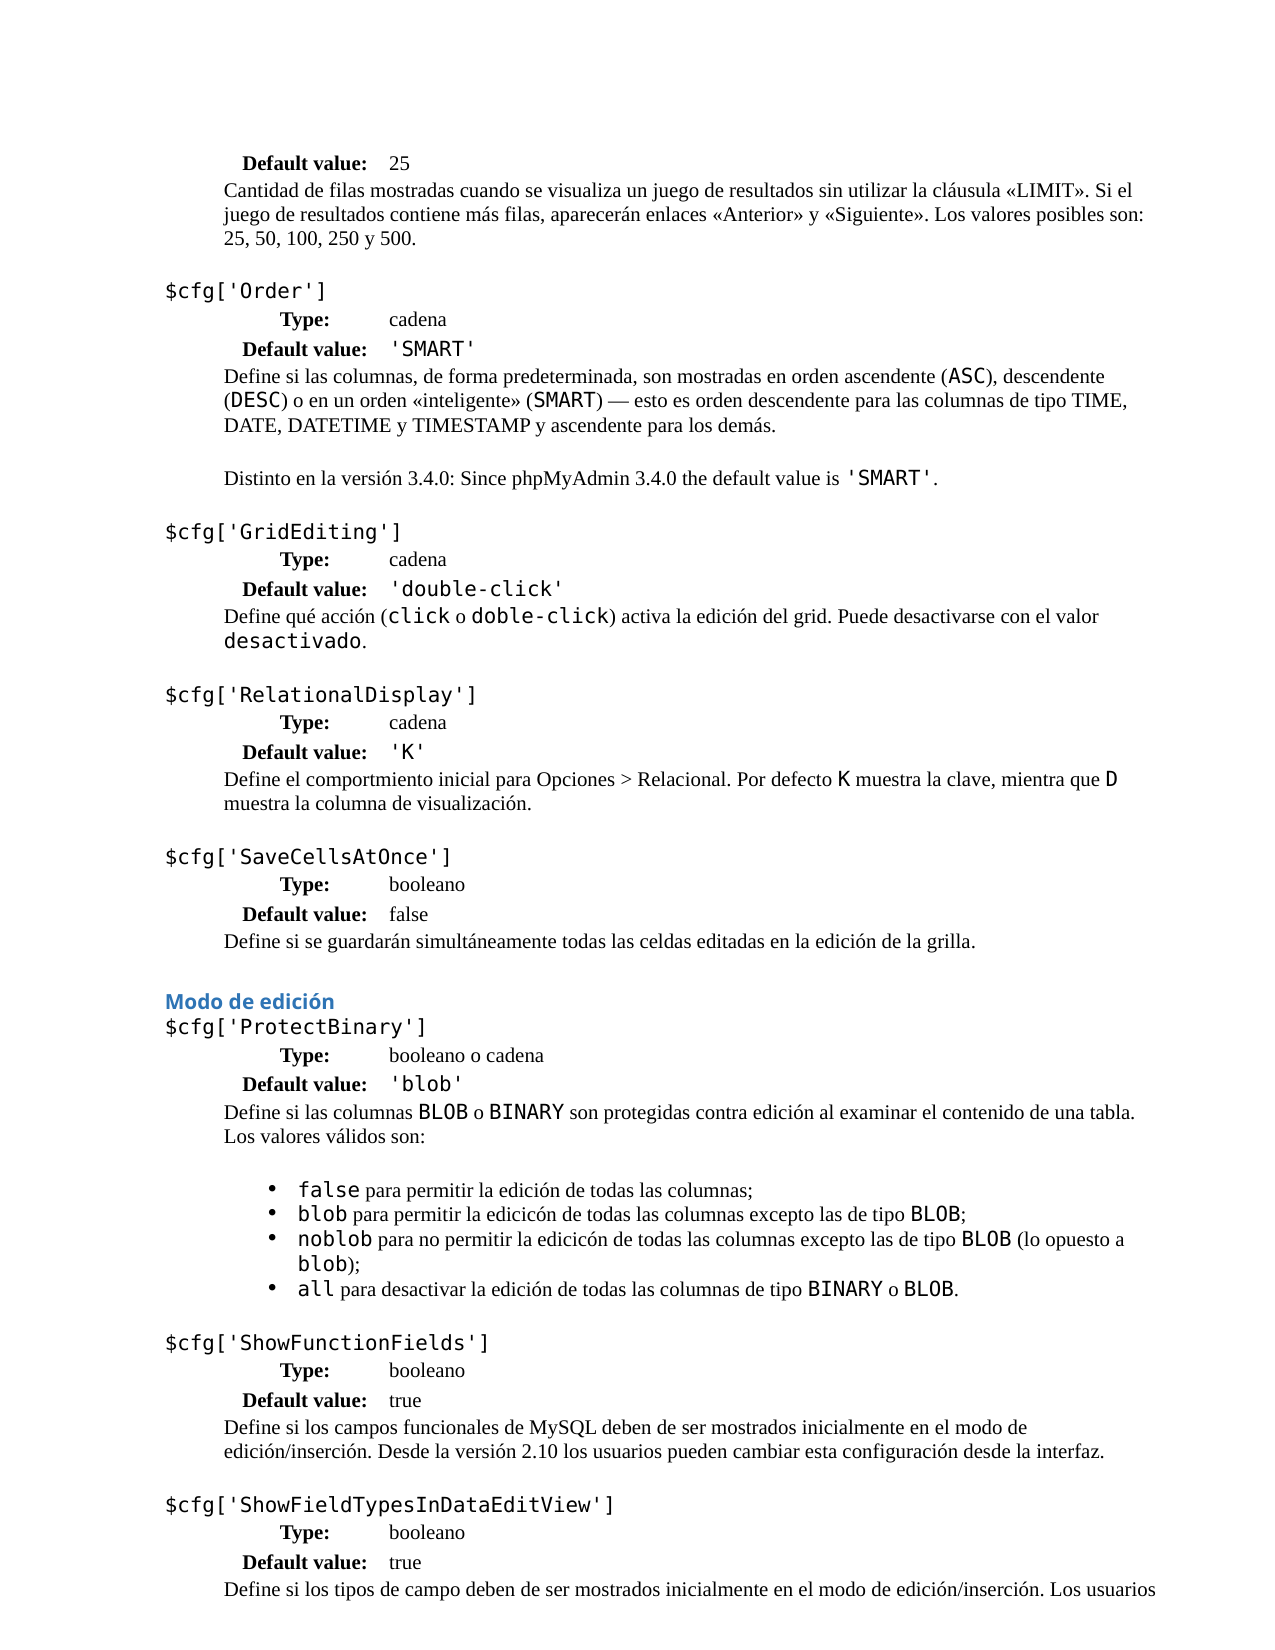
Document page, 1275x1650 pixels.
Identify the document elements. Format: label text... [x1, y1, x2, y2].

subtitle $cfg['GridEditing'] [164, 520, 1164, 544]
table_cell Default value: [224, 148, 386, 178]
table_header booleano [386, 1517, 493, 1547]
table_header Type: [224, 869, 386, 899]
subtitle $cfg['RelationalDisplay'] [164, 683, 1164, 707]
table_cell false [386, 899, 493, 929]
list Cantidad de filas mostradas cuando se visualiza un juego de resultados sin utilizar la cláusula «LIMIT». Si el juego de resultados contiene más filas, aparecerán enlaces «Anterior» y «Siguiente». Los valores posibles son: 25, 50, 100, 250 y 500. [224, 178, 1164, 250]
subtitle $cfg['ShowFunctionFields'] [164, 1331, 1164, 1355]
table_header cadena [386, 304, 508, 334]
table_cell 'K' [386, 737, 471, 767]
list Define si se guardarán simultáneamente todas las celdas editadas en la edición de la grilla. [224, 929, 1164, 953]
table_header cadena [386, 707, 471, 737]
table_cell 'double-click' [386, 574, 614, 604]
table_cell true [386, 1547, 493, 1577]
table_header booleano [386, 869, 493, 899]
table_header Type: [224, 304, 386, 334]
table_header Type: [224, 707, 386, 737]
subtitle $cfg['ProtectBinary'] [164, 1015, 1164, 1039]
subtitle $cfg['ShowFieldTypesInDataEditView'] [164, 1493, 1164, 1517]
table_header Type: [224, 1517, 386, 1547]
subtitle Modo de edición [164, 987, 1164, 1015]
table_header Type: [224, 1355, 386, 1385]
table_header Type: [224, 544, 386, 574]
list noblob para no permitir la edicicón de todas las columnas excepto las de tipo BLOB (lo opuesto a blob); [268, 1227, 1164, 1277]
subtitle $cfg['Order'] [164, 279, 1164, 304]
table_cell Default value: [224, 574, 386, 604]
table_cell Default value: [224, 737, 386, 767]
table_header Type: [224, 1040, 386, 1069]
subtitle $cfg['SaveCellsAtOnce'] [164, 845, 1164, 869]
list Define si los campos funcionales de MySQL deben de ser mostrados inicialmente en el modo de edición/inserción. Desde la versión 2.10 los usuarios pueden cambiar esta configuración desde la interfaz. [224, 1415, 1164, 1463]
table_header cadena [386, 544, 614, 574]
list Define si las columnas, de forma predeterminada, son mostradas en orden ascendente (ASC), descendente (DESC) o en un orden «inteligente» (SMART) — esto es orden descendente para las columnas de tipo TIME, DATE, DATETIME y TIMESTAMP y ascendente para los demás. [224, 364, 1164, 437]
table_header booleano o cadena [386, 1040, 587, 1069]
table_cell 'SMART' [386, 334, 508, 364]
table_cell 'blob' [386, 1070, 587, 1099]
table_cell 25 [386, 148, 471, 178]
list Define si las columnas BLOB o BINARY son protegidas contra edición al examinar el contenido de una tabla. Los valores válidos son: [224, 1099, 1164, 1148]
list Define qué acción (click o doble-click) activa la edición del grid. Puede desactivarse con el valor desactivado. [224, 604, 1164, 653]
table_cell Default value: [224, 899, 386, 929]
table_cell Default value: [224, 1385, 386, 1415]
table_cell Default value: [224, 1070, 386, 1099]
list Define si los tipos de campo deben de ser mostrados inicialmente en el modo de edición/inserción. Los usuarios [224, 1577, 1164, 1601]
list blob para permitir la edicicón de todas las columnas excepto las de tipo BLOB; [268, 1202, 1164, 1227]
list false para permitir la edición de todas las columnas; [268, 1177, 1164, 1202]
table_cell true [386, 1385, 493, 1415]
table_cell Default value: [224, 334, 386, 364]
list all para desactivar la edición de todas las columnas de tipo BINARY o BLOB. [268, 1277, 1164, 1301]
list Distinto en la versión 3.4.0: Since phpMyAdmin 3.4.0 the default value is 'SMART'. [224, 466, 1164, 491]
table_header booleano [386, 1355, 493, 1385]
list Define el comportmiento inicial para Opciones > Relacional. Por defecto K muestra la clave, mientra que D muestra la columna de visualización. [224, 767, 1164, 815]
table_cell Default value: [224, 1547, 386, 1577]
